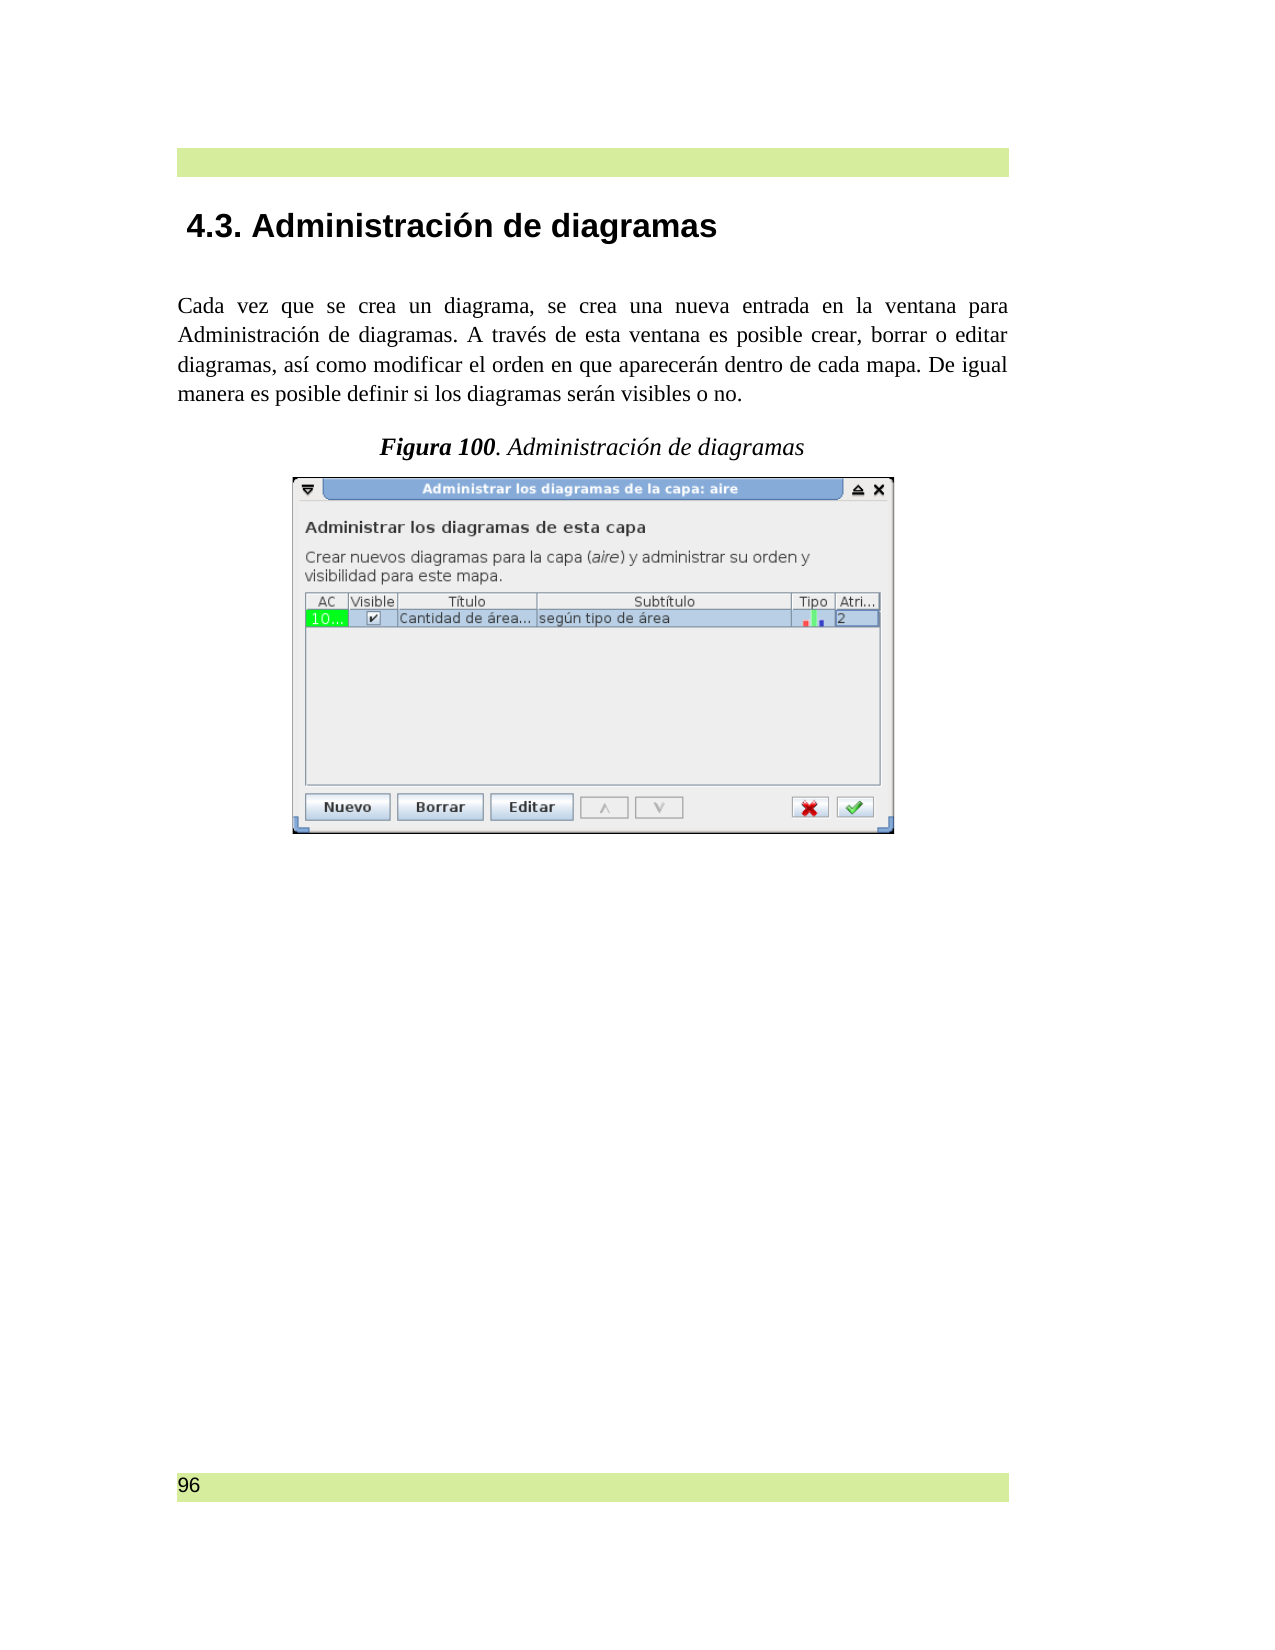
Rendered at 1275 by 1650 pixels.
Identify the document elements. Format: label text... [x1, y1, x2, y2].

text Cada vez que se crea un diagrama, se crea una nueva entrada en la ventana para Administración de diagramas. A través de esta ventana es posible crear, borrar o editar diagramas, así como modificar el orden en que aparecerán dentro de cada mapa. De igual manera es posible definir si los diagramas serán visibles o no. [177, 290, 1009, 408]
text Figura 100. Administración de diagramas [177, 432, 1009, 461]
picture [292, 477, 895, 834]
subtitle Administración de diagramas [177, 207, 1009, 245]
